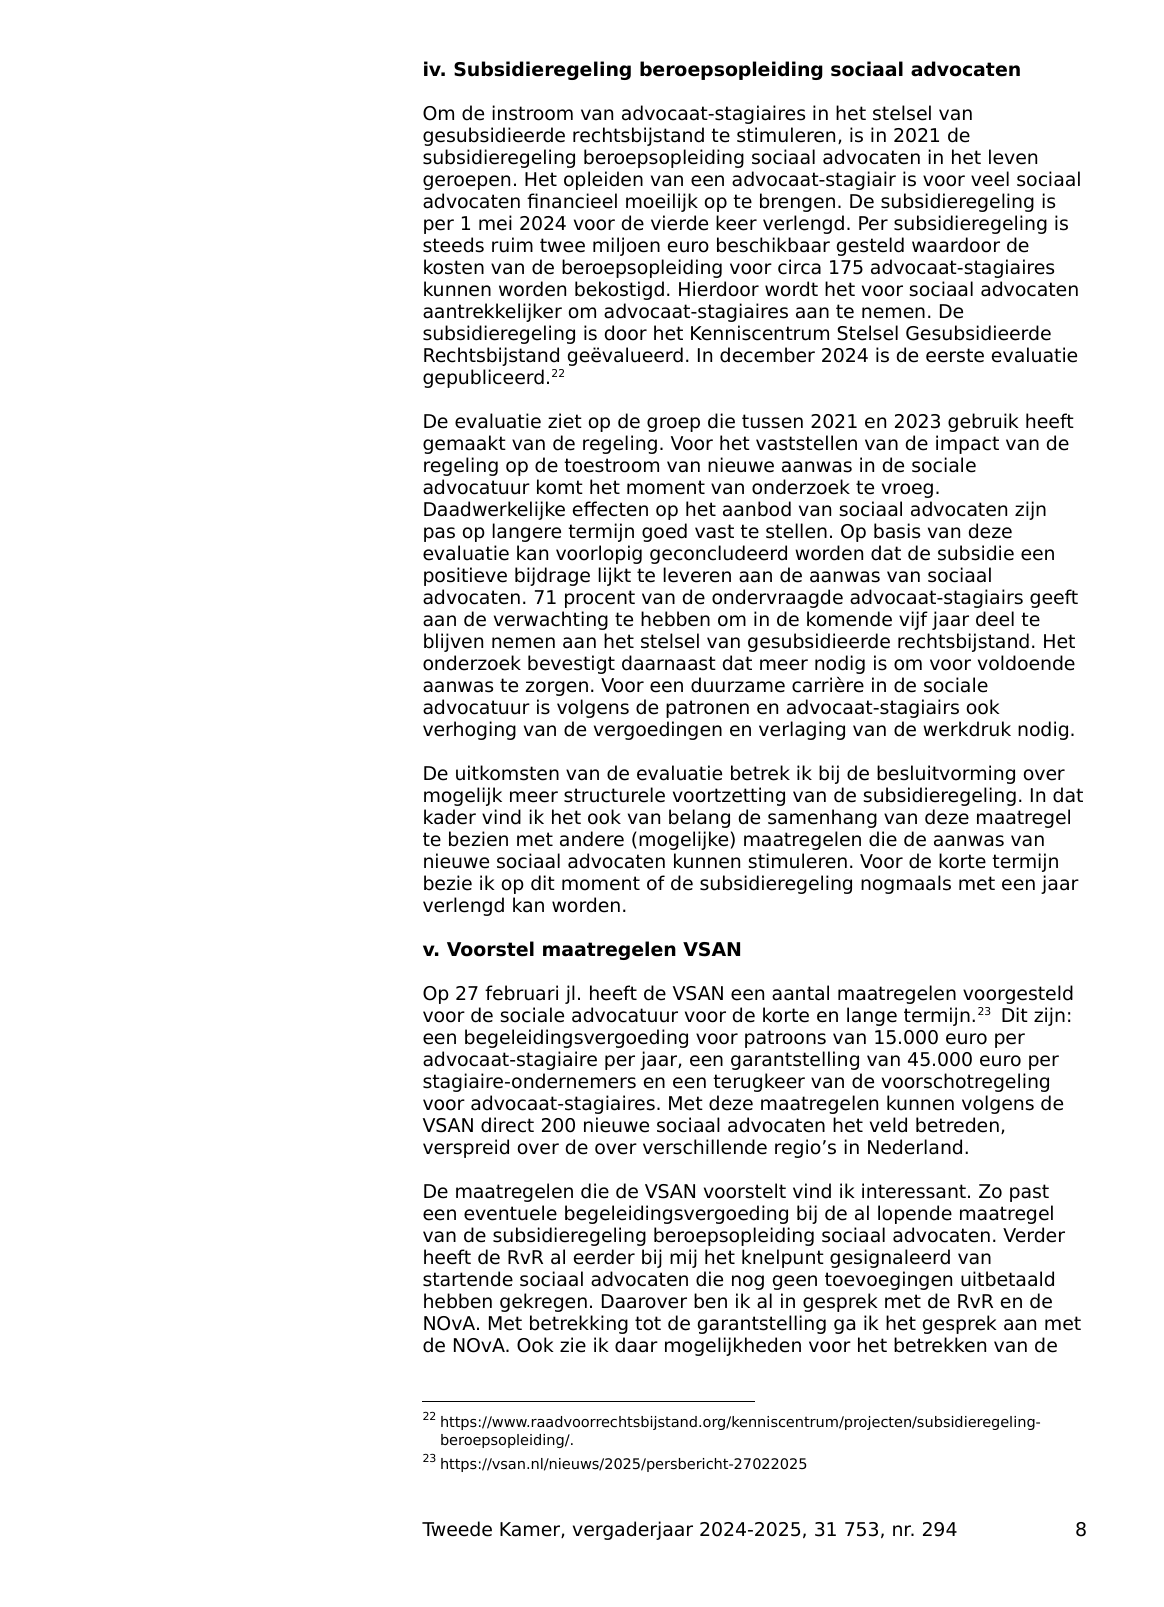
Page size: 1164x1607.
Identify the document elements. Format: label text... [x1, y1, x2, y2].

text Om de instroom van advocaat-stagiaires in het stelsel van gesubsidieerde rechtsbijstand te stimuleren, is in 2021 de subsidieregeling beroepsopleiding sociaal advocaten in het leven geroepen. Het opleiden van een advocaat-stagiair is voor veel sociaal advocaten financieel moeilijk op te brengen. De subsidieregeling is per 1 mei 2024 voor de vierde keer verlengd. Per subsidieregeling is steeds ruim twee miljoen euro beschikbaar gesteld waardoor de kosten van de beroepsopleiding voor circa 175 advocaat-stagiaires kunnen worden bekostigd. Hierdoor wordt het voor sociaal advocaten aantrekkelijker om advocaat-stagiaires aan te nemen. De subsidieregeling is door het Kenniscentrum Stelsel Gesubsidieerde Rechtsbijstand geëvalueerd. In december 2024 is de eerste evaluatie gepubliceerd. [422, 103, 1087, 389]
text https://www.raadvoorrechtsbijstand.org/kenniscentrum/projecten/subsidieregeling-beroepsopleiding/. [422, 1410, 1087, 1449]
text De maatregelen die de VSAN voorstelt vind ik interessant. Zo past een eventuele begeleidingsvergoeding bij de al lopende maatregel van de subsidieregeling beroepsopleiding sociaal advocaten. Verder heeft de RvR al eerder bij mij het knelpunt gesignaleerd van startende sociaal advocaten die nog geen toevoegingen uitbetaald hebben gekregen. Daarover ben ik al in gesprek met de RvR en de NOvA. Met betrekking tot de garantstelling ga ik het gesprek aan met de NOvA. Ook zie ik daar mogelijkheden voor het betrekken van de [422, 1181, 1087, 1357]
text Op 27 februari jl. heeft de VSAN een aantal maatregelen voorgesteld voor de sociale advocatuur voor de korte en lange termijn. Dit zijn: een begeleidingsvergoeding voor patroons van 15.000 euro per advocaat-stagiaire per jaar, een garantstelling van 45.000 euro per stagiaire-ondernemers en een terugkeer van de voorschotregeling voor advocaat-stagiaires. Met deze maatregelen kunnen volgens de VSAN direct 200 nieuwe sociaal advocaten het veld betreden, verspreid over de over verschillende regio’s in Nederland. [422, 983, 1087, 1159]
text De evaluatie ziet op de groep die tussen 2021 en 2023 gebruik heeft gemaakt van de regeling. Voor het vaststellen van de impact van de regeling op de toestroom van nieuwe aanwas in de sociale advocatuur komt het moment van onderzoek te vroeg. Daadwerkelijke effecten op het aanbod van sociaal advocaten zijn pas op langere termijn goed vast te stellen. Op basis van deze evaluatie kan voorlopig geconcludeerd worden dat de subsidie een positieve bijdrage lijkt te leveren aan de aanwas van sociaal advocaten. 71 procent van de ondervraagde advocaat-stagiairs geeft aan de verwachting te hebben om in de komende vijf jaar deel te blijven nemen aan het stelsel van gesubsidieerde rechtsbijstand. Het onderzoek bevestigt daarnaast dat meer nodig is om voor voldoende aanwas te zorgen. Voor een duurzame carrière in de sociale advocatuur is volgens de patronen en advocaat-stagiairs ook verhoging van de vergoedingen en verlaging van de werkdruk nodig. [422, 411, 1087, 741]
text De uitkomsten van de evaluatie betrek ik bij de besluitvorming over mogelijk meer structurele voortzetting van de subsidieregeling. In dat kader vind ik het ook van belang de samenhang van deze maatregel te bezien met andere (mogelijke) maatregelen die de aanwas van nieuwe sociaal advocaten kunnen stimuleren. Voor de korte termijn bezie ik op dit moment of de subsidieregeling nogmaals met een jaar verlengd kan worden. [422, 763, 1087, 917]
subtitle v. Voorstel maatregelen VSAN [422, 939, 1087, 961]
subtitle iv. Subsidieregeling beroepsopleiding sociaal advocaten [422, 59, 1087, 81]
text https://vsan.nl/nieuws/2025/persbericht-27022025 [422, 1452, 1087, 1474]
